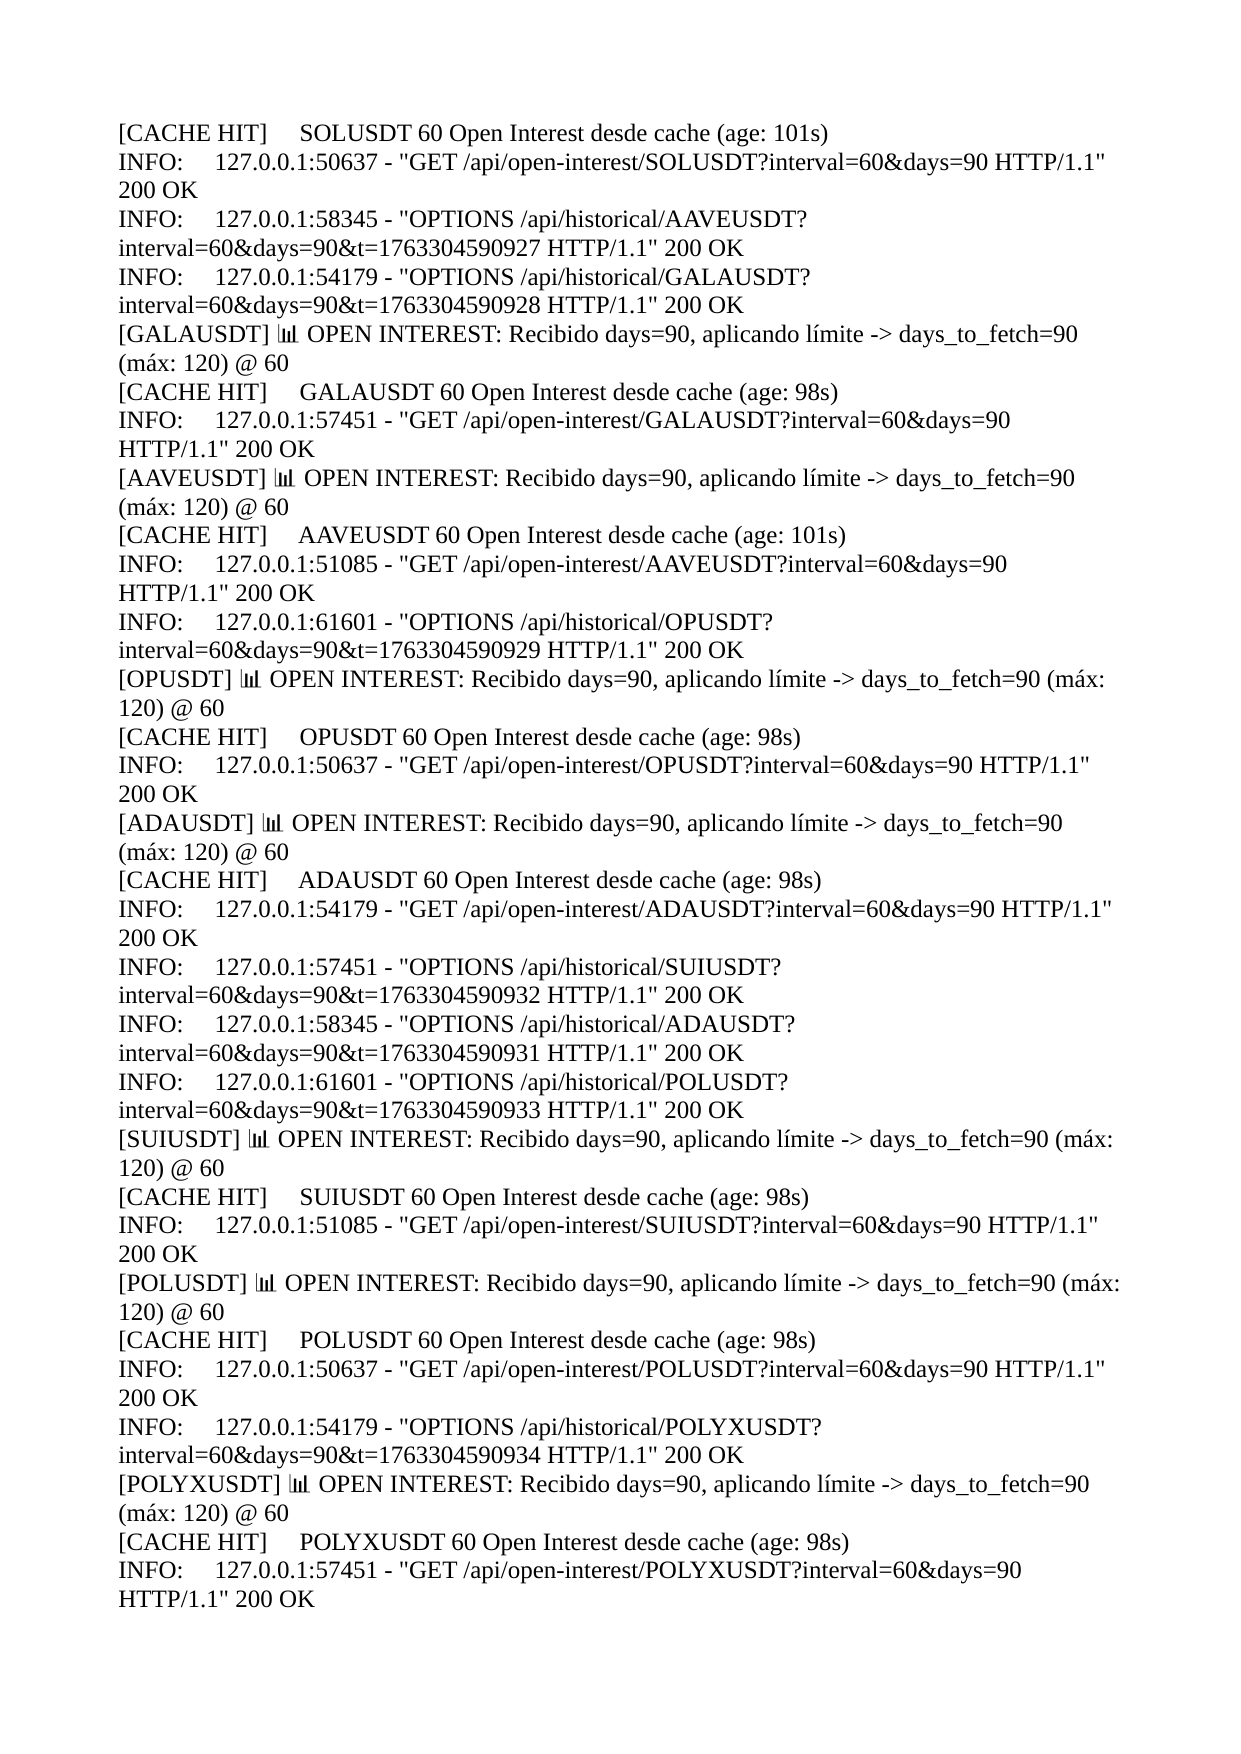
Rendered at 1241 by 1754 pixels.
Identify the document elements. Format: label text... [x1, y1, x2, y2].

text INFO: 127.0.0.1:58345 - "OPTIONS /api/historical/ADAUSDT?interval=60&days=90&t=1763304590931 HTTP/1.1" 200 OK [118, 1009, 1122, 1067]
text [CACHE HIT] ✅ SUIUSDT 60 Open Interest desde cache (age: 98s) [118, 1182, 1122, 1211]
text INFO: 127.0.0.1:50637 - "GET /api/open-interest/OPUSDT?interval=60&days=90 HTTP/1.1" 200 OK [118, 751, 1122, 808]
text [CACHE HIT] ✅ ADAUSDT 60 Open Interest desde cache (age: 98s) [118, 866, 1122, 894]
text [CACHE HIT] ✅ SOLUSDT 60 Open Interest desde cache (age: 101s) [118, 118, 1122, 147]
text INFO: 127.0.0.1:51085 - "GET /api/open-interest/SUIUSDT?interval=60&days=90 HTTP/1.1" 200 OK [118, 1211, 1122, 1268]
text [CACHE HIT] ✅ POLUSDT 60 Open Interest desde cache (age: 98s) [118, 1326, 1122, 1354]
text [SUIUSDT] 📊 OPEN INTEREST: Recibido days=90, aplicando límite -> days_to_fetch=90 (máx: 120) @ 60 [118, 1124, 1122, 1182]
text INFO: 127.0.0.1:54179 - "OPTIONS /api/historical/POLYXUSDT?interval=60&days=90&t=1763304590934 HTTP/1.1" 200 OK [118, 1412, 1122, 1469]
text [CACHE HIT] ✅ OPUSDT 60 Open Interest desde cache (age: 98s) [118, 722, 1122, 751]
text INFO: 127.0.0.1:57451 - "OPTIONS /api/historical/SUIUSDT?interval=60&days=90&t=1763304590932 HTTP/1.1" 200 OK [118, 952, 1122, 1009]
text [POLYXUSDT] 📊 OPEN INTEREST: Recibido days=90, aplicando límite -> days_to_fetch=90 (máx: 120) @ 60 [118, 1469, 1122, 1527]
text [POLUSDT] 📊 OPEN INTEREST: Recibido days=90, aplicando límite -> days_to_fetch=90 (máx: 120) @ 60 [118, 1268, 1122, 1326]
text [AAVEUSDT] 📊 OPEN INTEREST: Recibido days=90, aplicando límite -> days_to_fetch=90 (máx: 120) @ 60 [118, 463, 1122, 521]
text [CACHE HIT] ✅ POLYXUSDT 60 Open Interest desde cache (age: 98s) [118, 1527, 1122, 1556]
text [GALAUSDT] 📊 OPEN INTEREST: Recibido days=90, aplicando límite -> days_to_fetch=90 (máx: 120) @ 60 [118, 319, 1122, 377]
text INFO: 127.0.0.1:61601 - "OPTIONS /api/historical/OPUSDT?interval=60&days=90&t=1763304590929 HTTP/1.1" 200 OK [118, 607, 1122, 664]
text [CACHE HIT] ✅ AAVEUSDT 60 Open Interest desde cache (age: 101s) [118, 521, 1122, 549]
text INFO: 127.0.0.1:54179 - "GET /api/open-interest/ADAUSDT?interval=60&days=90 HTTP/1.1" 200 OK [118, 894, 1122, 952]
text INFO: 127.0.0.1:50637 - "GET /api/open-interest/POLUSDT?interval=60&days=90 HTTP/1.1" 200 OK [118, 1354, 1122, 1412]
text INFO: 127.0.0.1:57451 - "GET /api/open-interest/POLYXUSDT?interval=60&days=90 HTTP/1.1" 200 OK [118, 1556, 1122, 1613]
text INFO: 127.0.0.1:61601 - "OPTIONS /api/historical/POLUSDT?interval=60&days=90&t=1763304590933 HTTP/1.1" 200 OK [118, 1067, 1122, 1124]
text INFO: 127.0.0.1:51085 - "GET /api/open-interest/AAVEUSDT?interval=60&days=90 HTTP/1.1" 200 OK [118, 549, 1122, 607]
text [CACHE HIT] ✅ GALAUSDT 60 Open Interest desde cache (age: 98s) [118, 377, 1122, 406]
text [OPUSDT] 📊 OPEN INTEREST: Recibido days=90, aplicando límite -> days_to_fetch=90 (máx: 120) @ 60 [118, 664, 1122, 722]
text [ADAUSDT] 📊 OPEN INTEREST: Recibido days=90, aplicando límite -> days_to_fetch=90 (máx: 120) @ 60 [118, 808, 1122, 866]
text INFO: 127.0.0.1:50637 - "GET /api/open-interest/SOLUSDT?interval=60&days=90 HTTP/1.1" 200 OK [118, 147, 1122, 204]
text INFO: 127.0.0.1:57451 - "GET /api/open-interest/GALAUSDT?interval=60&days=90 HTTP/1.1" 200 OK [118, 406, 1122, 463]
text INFO: 127.0.0.1:54179 - "OPTIONS /api/historical/GALAUSDT?interval=60&days=90&t=1763304590928 HTTP/1.1" 200 OK [118, 262, 1122, 319]
text INFO: 127.0.0.1:58345 - "OPTIONS /api/historical/AAVEUSDT?interval=60&days=90&t=1763304590927 HTTP/1.1" 200 OK [118, 204, 1122, 262]
